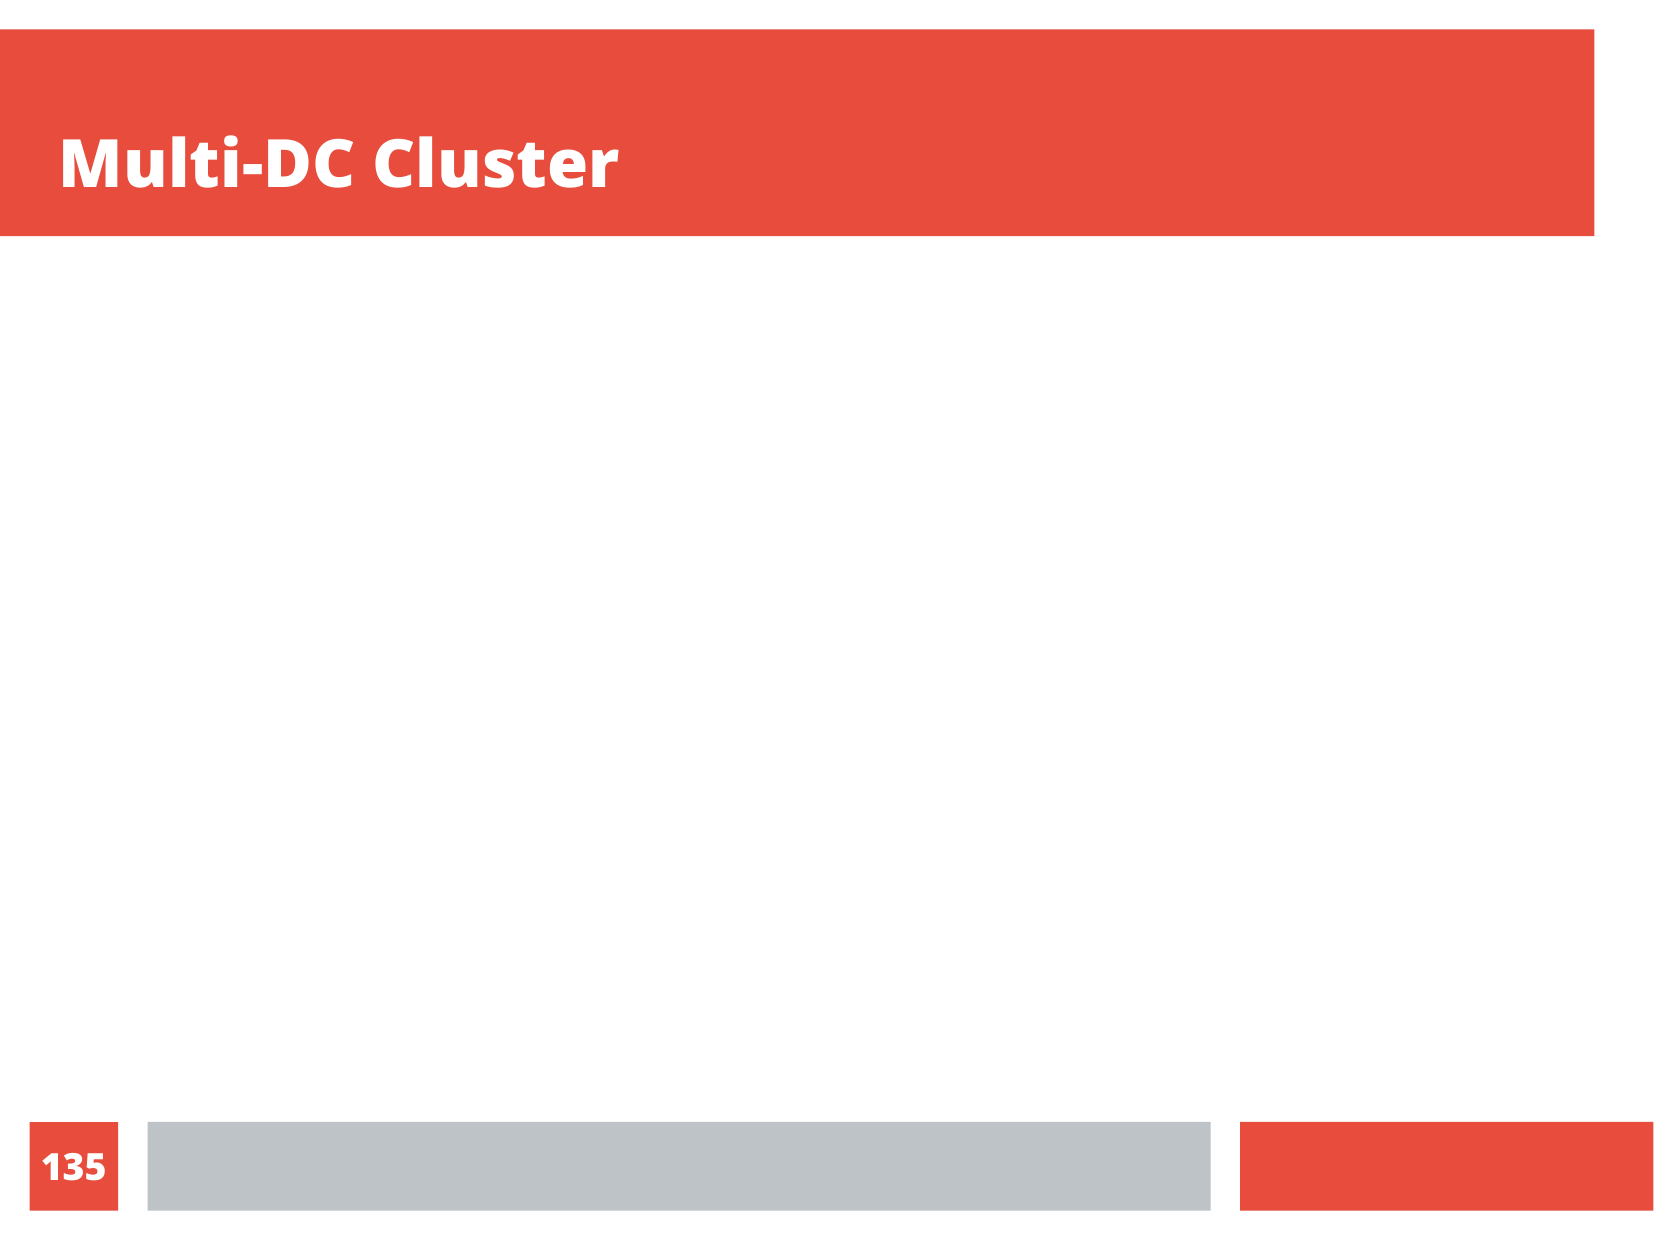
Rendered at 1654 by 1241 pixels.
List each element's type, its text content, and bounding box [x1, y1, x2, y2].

title Multi-DC Cluster [59, 59, 1595, 207]
